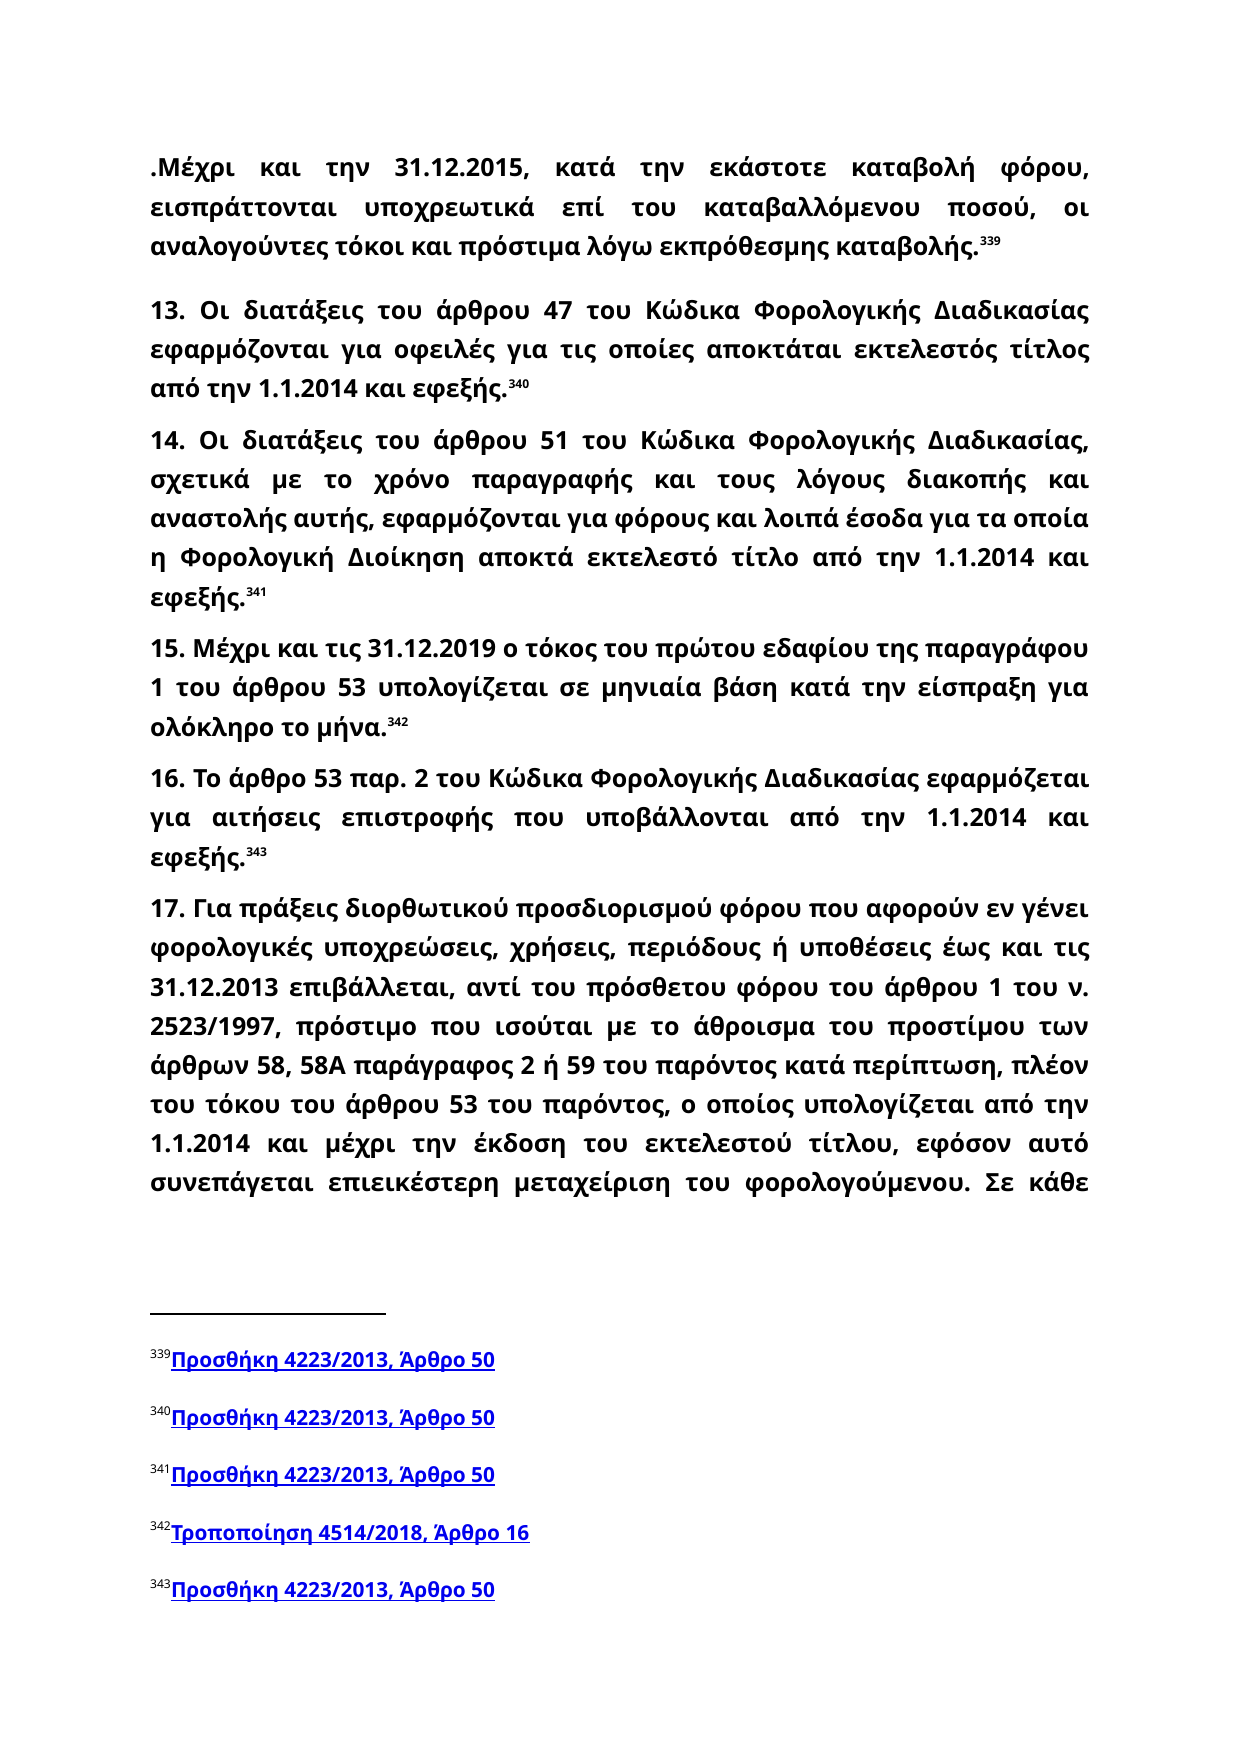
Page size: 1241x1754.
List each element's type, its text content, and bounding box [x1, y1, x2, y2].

text Προσθήκη 4223/2013, Άρθρο 50 [150, 1576, 1090, 1604]
text 16. Το άρθρο 53 παρ. 2 του Κώδικα Φορολογικής Διαδικασίας εφαρμόζεται για αιτήσεις επιστροφής που υποβάλλονται από την 1.1.2014 και εφεξής. [150, 761, 1090, 873]
text Προσθήκη 4223/2013, Άρθρο 50 [150, 1403, 1090, 1431]
text .Μέχρι και την 31.12.2015, κατά την εκάστοτε καταβολή φόρου, εισπράττονται υποχρεωτικά επί του καταβαλλόμενου ποσού, οι αναλογούντες τόκοι και πρόστιμα λόγω εκπρόθεσμης καταβολής. [150, 150, 1090, 262]
text Προσθήκη 4223/2013, Άρθρο 50 [150, 1460, 1090, 1489]
text 15. Μέχρι και τις 31.12.2019 ο τόκος του πρώτου εδαφίου της παραγράφου 1 του άρθρου 53 υπολογίζεται σε μηνιαία βάση κατά την είσπραξη για ολόκληρο το μήνα. [150, 631, 1090, 743]
text 14. Οι διατάξεις του άρθρου 51 του Κώδικα Φορολογικής Διαδικασίας, σχετικά με το χρόνο παραγραφής και τους λόγους διακοπής και αναστολής αυτής, εφαρμόζονται για φόρους και λοιπά έσοδα για τα οποία η Φορολογική Διοίκηση αποκτά εκτελεστό τίτλο από την 1.1.2014 και εφεξής. [150, 422, 1090, 613]
text 13. Οι διατάξεις του άρθρου 47 του Κώδικα Φορολογικής Διαδικασίας εφαρμόζονται για οφειλές για τις οποίες αποκτάται εκτελεστός τίτλος από την 1.1.2014 και εφεξής. [150, 292, 1090, 405]
text Τροποποίηση 4514/2018, Άρθρο 16 [150, 1518, 1090, 1546]
text Προσθήκη 4223/2013, Άρθρο 50 [150, 1345, 1090, 1373]
text 17. Για πράξεις διορθωτικού προσδιορισμού φόρου που αφορούν εν γένει φορολογικές υποχρεώσεις, χρήσεις, περιόδους ή υποθέσεις έως και τις 31.12.2013 επιβάλλεται, αντί του πρόσθετου φόρου του άρθρου 1 του ν. 2523/1997, πρόστιμο που ισούται με το άθροισμα του προστίμου των άρθρων 58, 58Α παράγραφος 2 ή 59 του παρόντος κατά περίπτωση, πλέον του τόκου του άρθρου 53 του παρόντος, ο οποίος υπολογίζεται από την 1.1.2014 και μέχρι την έκδοση του εκτελεστού τίτλου, εφόσον αυτό συνεπάγεται επιεικέστερη μεταχείριση του φορολογούμενου. Σε κάθε [150, 891, 1090, 1199]
